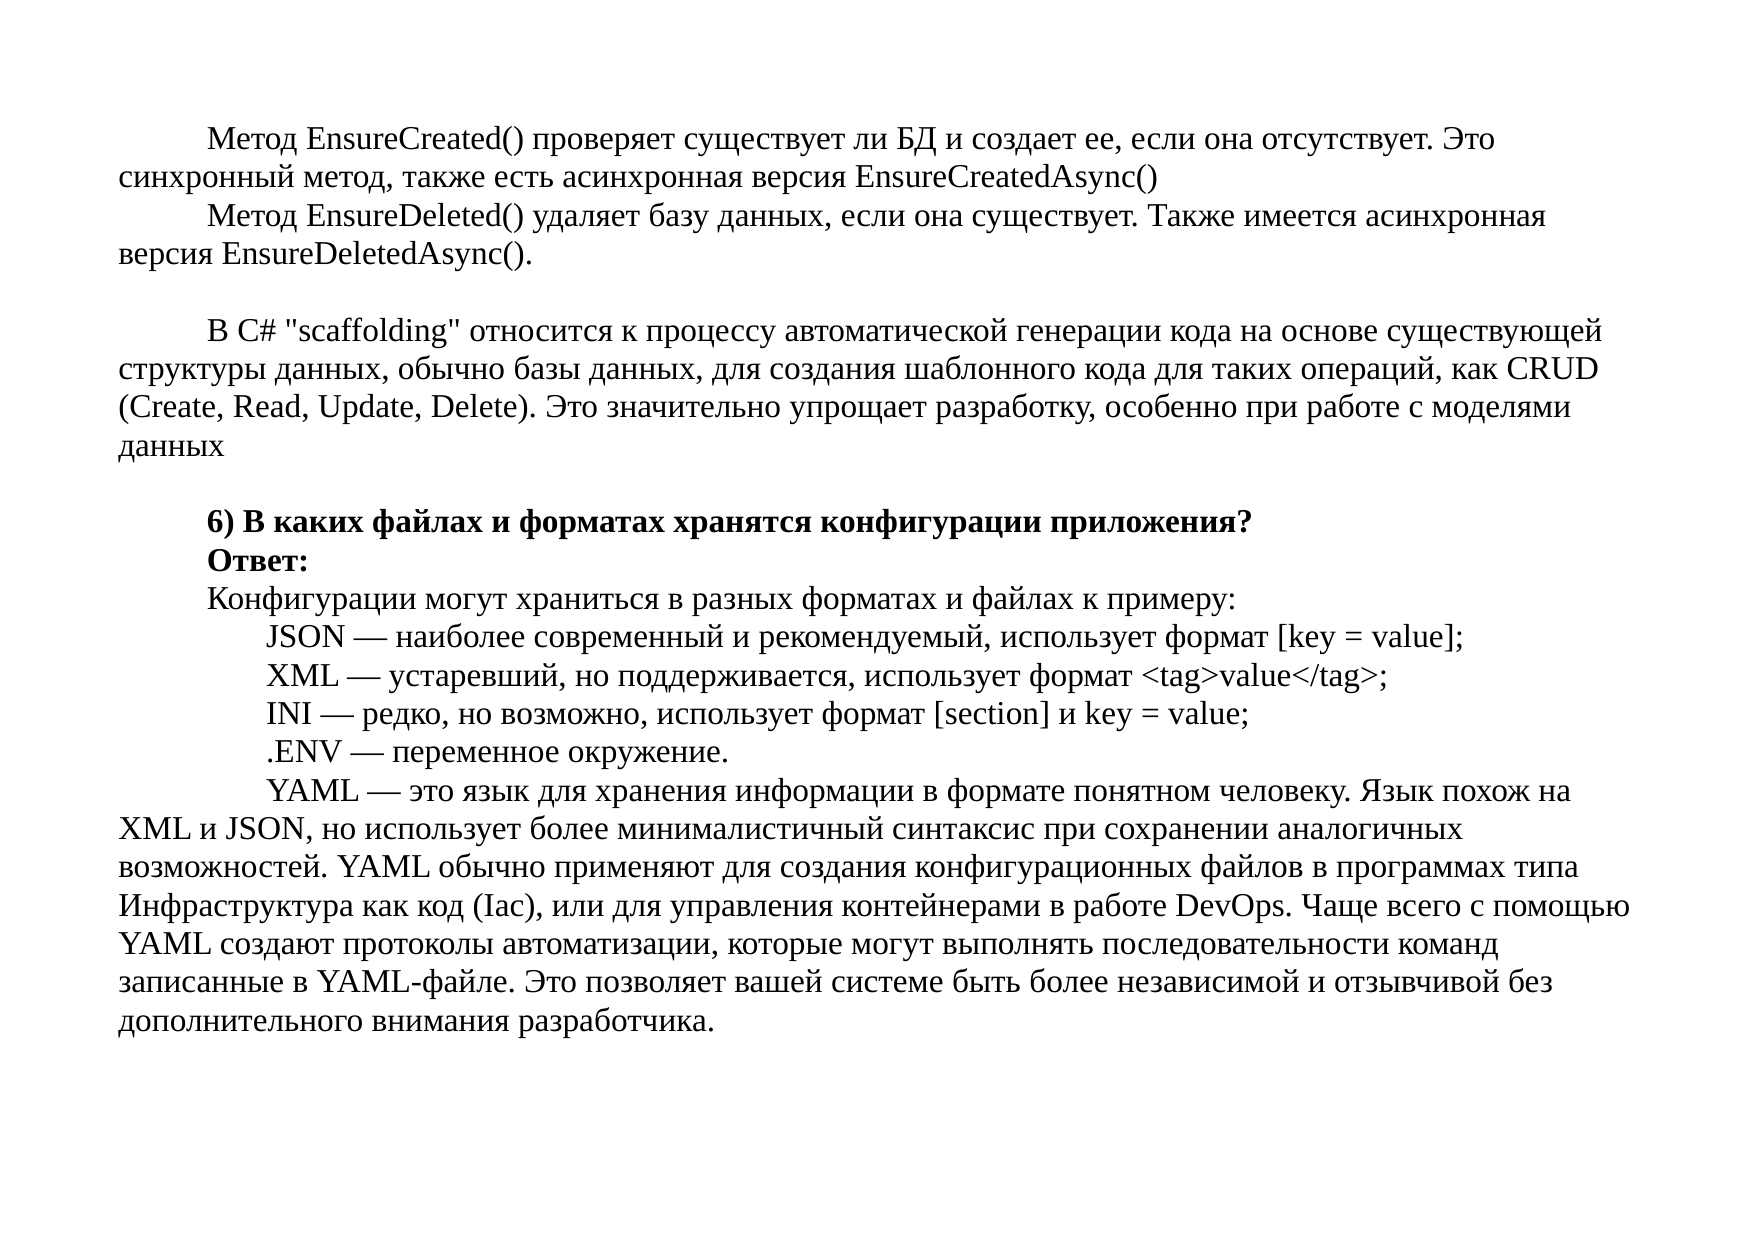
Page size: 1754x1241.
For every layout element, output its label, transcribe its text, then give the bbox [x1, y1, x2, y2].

text INI — редко, но возможно, использует формат [section] и key = value; [118, 693, 1636, 731]
text 6) В каких файлах и форматах хранятся конфигурации приложения? [118, 501, 1636, 540]
text JSON — наиболее современный и рекомендуемый, использует формат [key = value]; [118, 616, 1636, 655]
text Метод EnsureDeleted() удаляет базу данных, если она существует. Также имеется асинхронная версия EnsureDeletedAsync(). [118, 195, 1636, 271]
text Конфигурации могут храниться в разных форматах и файлах к примеру: [118, 578, 1636, 616]
text В C# "scaffolding" относится к процессу автоматической генерации кода на основе существующей структуры данных, обычно базы данных, для создания шаблонного кода для таких операций, как CRUD (Create, Read, Update, Delete). Это значительно упрощает разработку, особенно при работе с моделями данных [118, 310, 1636, 463]
text XML — устаревший, но поддерживается, использует формат <tag>value</tag>; [118, 655, 1636, 693]
text Ответ: [118, 540, 1636, 578]
text .ENV — переменное окружение. [118, 731, 1636, 770]
text Метод EnsureCreated() проверяет существует ли БД и создает ее, если она отсутствует. Это синхронный метод, также есть асинхронная версия EnsureCreatedAsync() [118, 118, 1636, 195]
text YAML — это язык для хранения информации в формате понятном человеку. Язык похож на XML и JSON, но использует более минималистичный синтаксис при сохранении аналогичных возможностей. YAML обычно применяют для создания конфигурационных файлов в программах типа Инфраструктура как код (Iac), или для управления контейнерами в работе DevOps. Чаще всего с помощью YAML создают протоколы автоматизации, которые могут выполнять последовательности команд записанные в YAML-файле. Это позволяет вашей системе быть более независимой и отзывчивой без дополнительного внимания разработчика. [118, 770, 1636, 1038]
